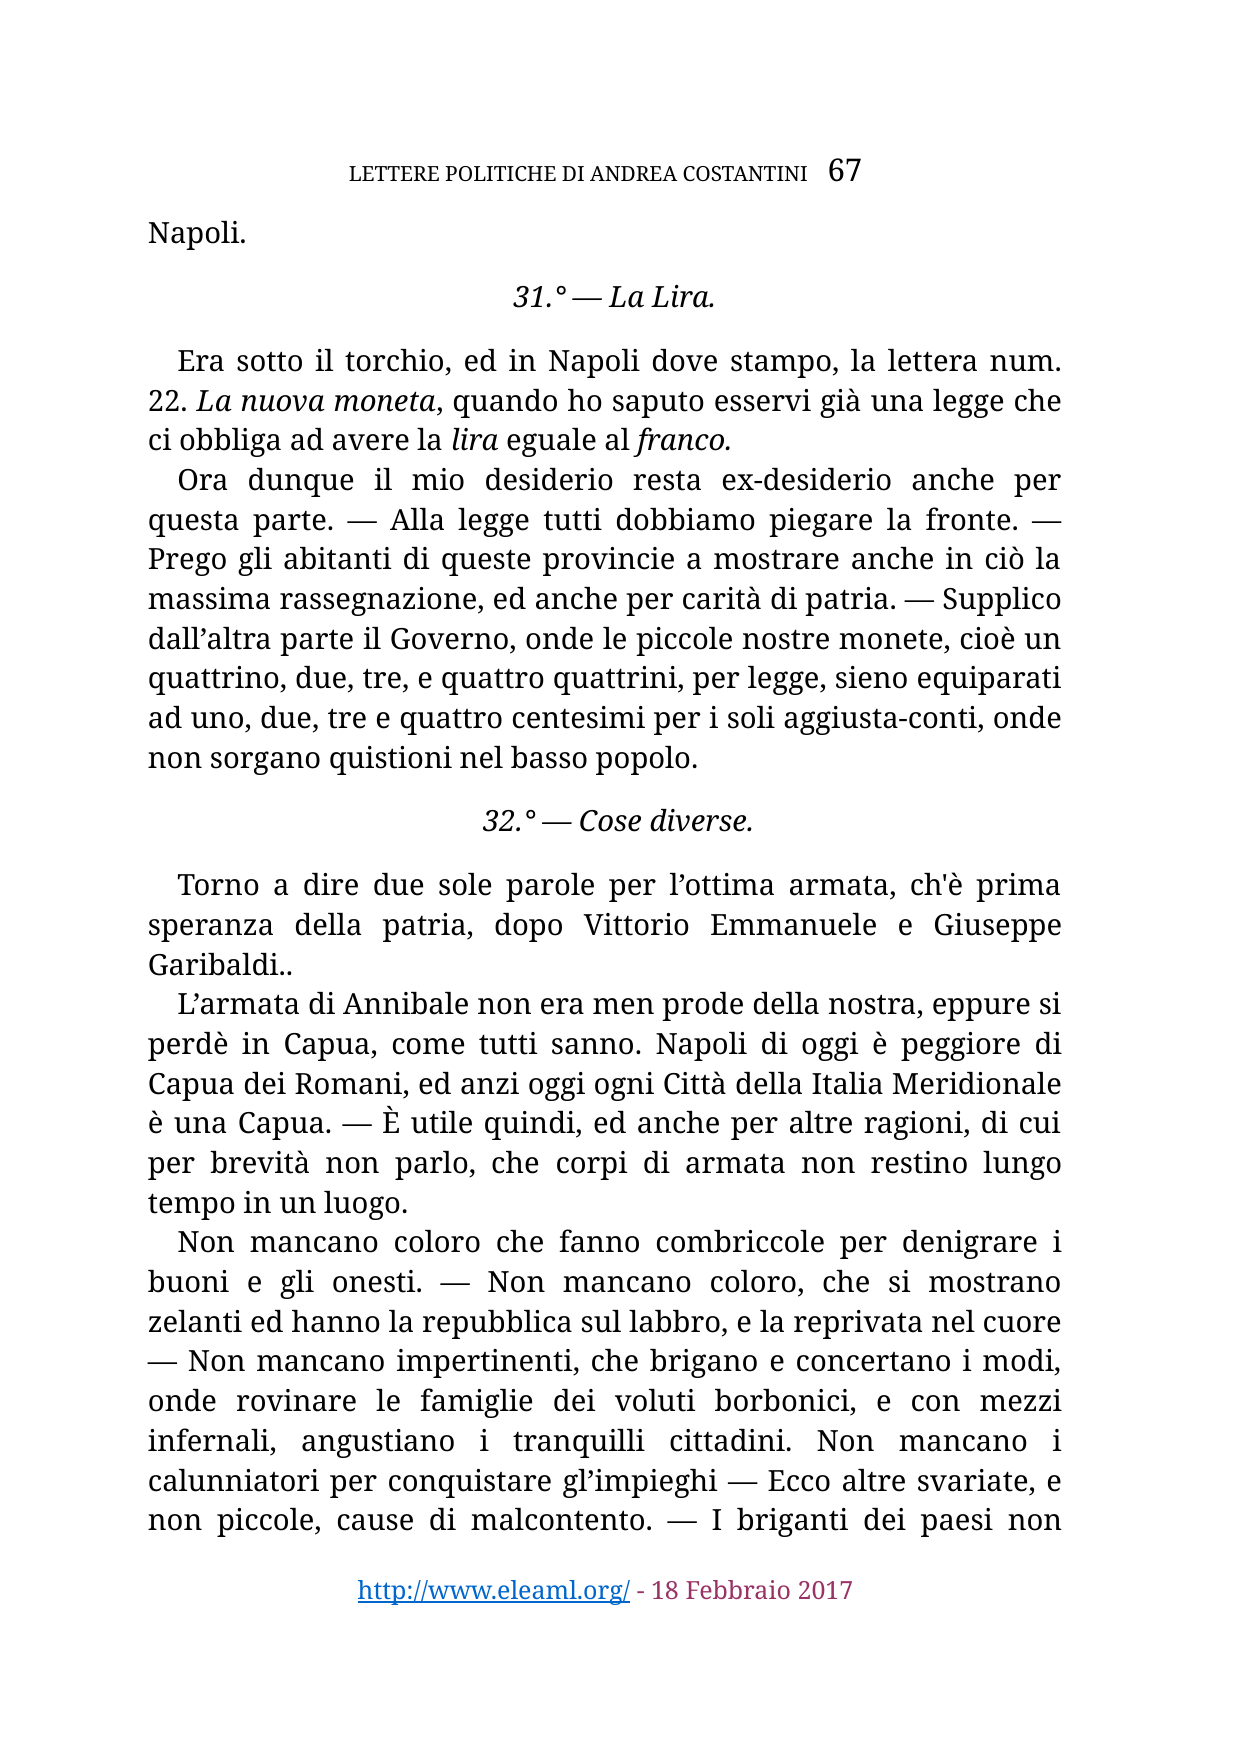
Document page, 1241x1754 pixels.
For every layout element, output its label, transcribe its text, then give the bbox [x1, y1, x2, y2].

text Torno a dire due sole parole per l’ottima armata, ch'è prima speranza della patria, dopo Vittorio Emmanuele e Giuseppe Garibaldi.. [148, 864, 1063, 983]
text 32.° — Cose diverse. [148, 801, 1063, 840]
text 31.° — La Lira. [148, 276, 1063, 316]
text Napoli. [148, 213, 1063, 252]
text L’armata di Annibale non era men prode della nostra, eppure si perdè in Capua, come tutti sanno. Napoli di oggi è peggiore di Capua dei Romani, ed anzi oggi ogni Città della Italia Meridionale è una Capua. — È utile quindi, ed anche per altre ragioni, di cui per brevità non parlo, che corpi di armata non restino lungo tempo in un luogo. [148, 983, 1063, 1222]
text Non mancano coloro che fanno combriccole per denigrare i buoni e gli onesti. — Non mancano coloro, che si mostrano zelanti ed hanno la repubblica sul labbro, e la reprivata nel cuore — Non mancano impertinenti, che brigano e concertano i modi, onde rovinare le famiglie dei voluti borbonici, e con mezzi infernali, angustiano i tranquilli cittadini. Non mancano i calunniatori per conquistare gl’impieghi — Ecco altre svariate, e non piccole, cause di malcontento. — I briganti dei paesi non [148, 1222, 1063, 1539]
text Era sotto il torchio, ed in Napoli dove stampo, la lettera num. 22. La nuova moneta, quando ho saputo esservi già una legge che ci obbliga ad avere la lira eguale al franco. [148, 340, 1063, 459]
text Ora dunque il mio desiderio resta ex-desiderio anche per questa parte. — Alla legge tutti dobbiamo piegare la fronte. — Prego gli abitanti di queste provincie a mostrare anche in ciò la massima rassegnazione, ed anche per carità di patria. — Supplico dall’altra parte il Governo, onde le piccole nostre monete, cioè un quattrino, due, tre, e quattro quattrini, per legge, sieno equiparati ad uno, due, tre e quattro centesimi per i soli aggiusta-conti, onde non sorgano quistioni nel basso popolo. [148, 459, 1063, 777]
